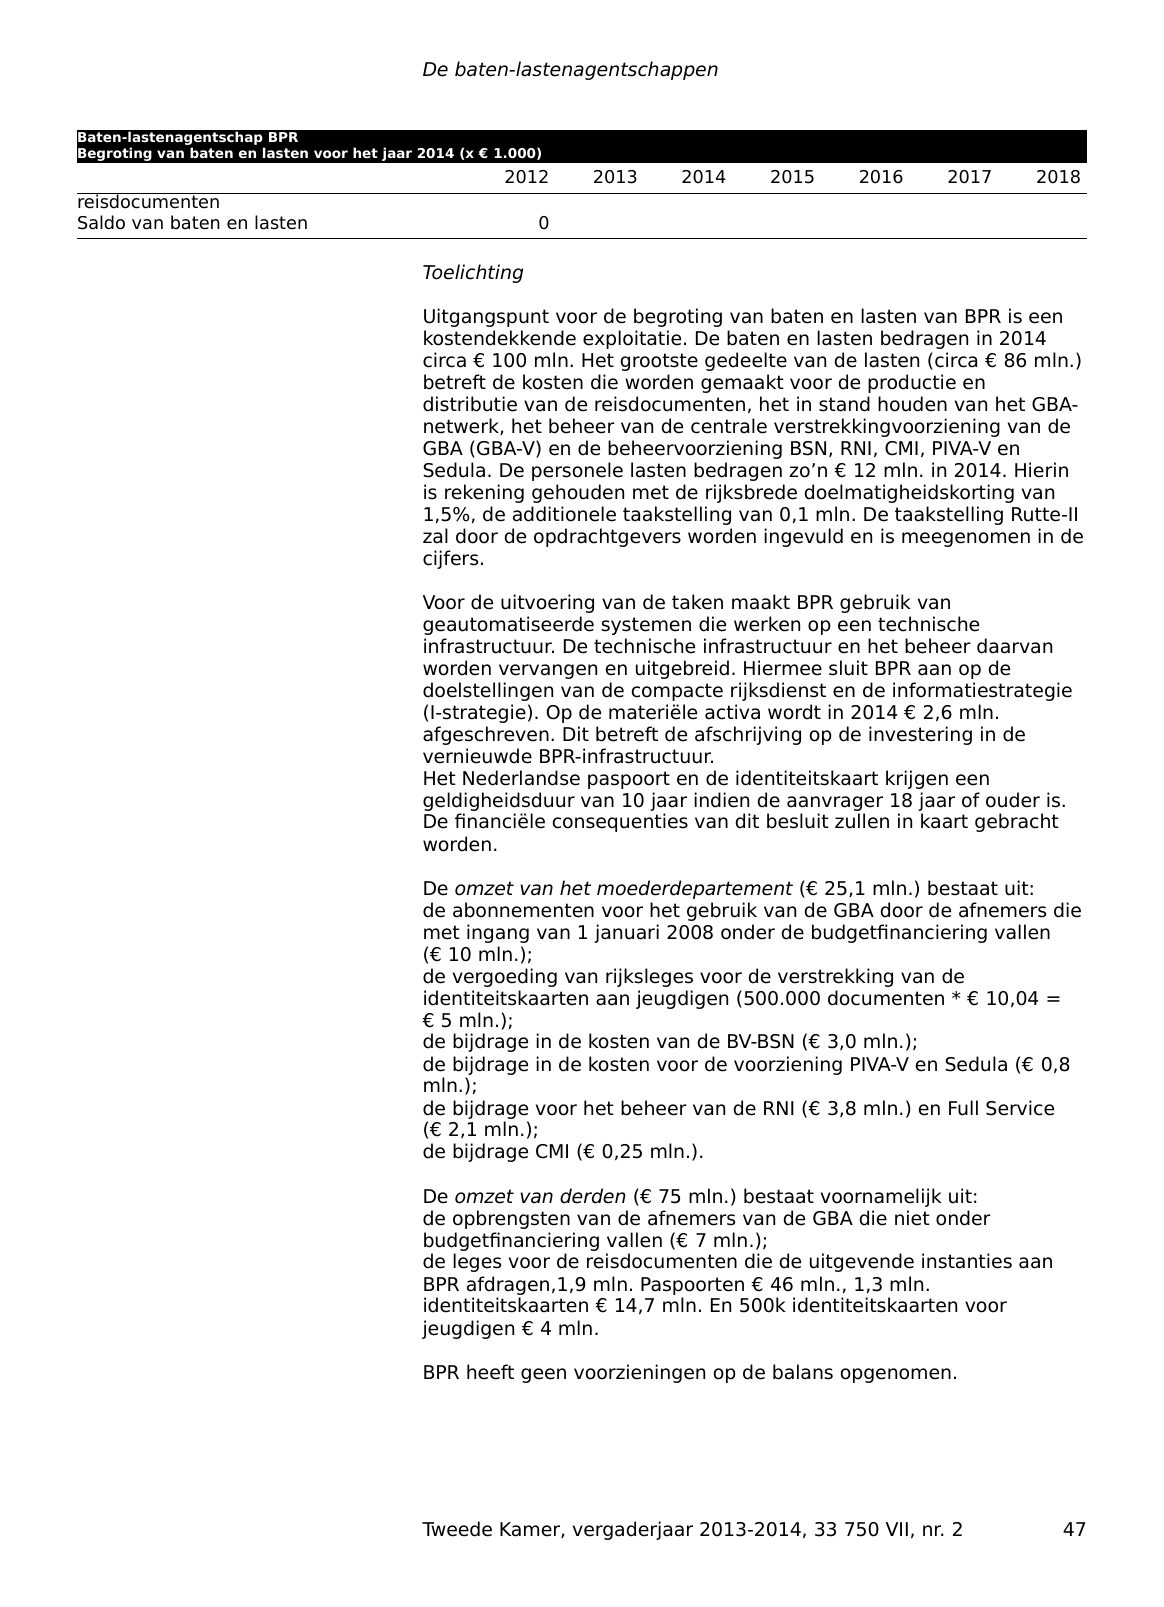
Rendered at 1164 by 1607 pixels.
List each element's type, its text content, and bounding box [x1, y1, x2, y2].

table_cell 2016 [821, 163, 909, 192]
subtitle Toelichting [422, 262, 1087, 283]
table_cell [998, 194, 1087, 213]
table_cell [732, 194, 821, 213]
table_cell 2013 [555, 163, 644, 192]
text de bijdrage CMI (€ 0,25 mln.). [422, 1141, 1087, 1163]
table_cell [821, 194, 909, 213]
text Voor de uitvoering van de taken maakt BPR gebruik van geautomatiseerde systemen die werken op een technische infrastructuur. De technische infrastructuur en het beheer daarvan worden vervangen en uitgebreid. Hiermee sluit BPR aan op de doelstellingen van de compacte rijksdienst en de informatiestrategie (I-strategie). Op de materiële activa wordt in 2014 € 2,6 mln. afgeschreven. Dit betreft de afschrijving op de investering in de vernieuwde BPR-infrastructuur. [422, 592, 1087, 767]
table_cell [909, 194, 998, 213]
table_cell [644, 213, 732, 238]
table_cell 2017 [909, 163, 998, 192]
table_cell 0 [466, 213, 555, 238]
table_cell [555, 213, 644, 238]
table_cell [77, 163, 466, 192]
text Het Nederlandse paspoort en de identiteitskaart krijgen een geldigheidsduur van 10 jaar indien de aanvrager 18 jaar of ouder is. De financiële consequenties van dit besluit zullen in kaart gebracht worden. [422, 767, 1087, 855]
text de vergoeding van rijksleges voor de verstrekking van de identiteitskaarten aan jeugdigen (500.000 documenten * € 10,04 = € 5 mln.); [422, 966, 1087, 1031]
table_header Baten-lastenagentschap BPR Begroting van baten en lasten voor het jaar 2014 (x € 1.000) [77, 130, 1087, 161]
text de bijdrage in de kosten van de BV-BSN (€ 3,0 mln.); [422, 1031, 1087, 1053]
table_cell [732, 213, 821, 238]
text De omzet van derden (€ 75 mln.) bestaat voornamelijk uit: [422, 1186, 1087, 1207]
text De omzet van het moederdepartement (€ 25,1 mln.) bestaat uit: [422, 878, 1087, 899]
text de bijdrage voor het beheer van de RNI (€ 3,8 mln.) en Full Service (€ 2,1 mln.); [422, 1097, 1087, 1141]
text de leges voor de reisdocumenten die de uitgevende instanties aan BPR afdragen,1,9 mln. Paspoorten € 46 mln., 1,3 mln. identiteitskaarten € 14,7 mln. En 500k identiteitskaarten voor jeugdigen € 4 mln. [422, 1251, 1087, 1339]
table_cell [909, 213, 998, 238]
table_cell [466, 194, 555, 213]
table_cell [555, 194, 644, 213]
text Uitgangspunt voor de begroting van baten en lasten van BPR is een kostendekkende exploitatie. De baten en lasten bedragen in 2014 circa € 100 mln. Het grootste gedeelte van de lasten (circa € 86 mln.) betreft de kosten die worden gemaakt voor de productie en distributie van de reisdocumenten, het in stand houden van het GBA-netwerk, het beheer van de centrale verstrekkingvoorziening van de GBA (GBA-V) en de beheervoorziening BSN, RNI, CMI, PIVA-V en Sedula. De personele lasten bedragen zo’n € 12 mln. in 2014. Hierin is rekening gehouden met de rijksbrede doelmatigheidskorting van 1,5%, de additionele taakstelling van 0,1 mln. De taakstelling Rutte-II zal door de opdrachtgevers worden ingevuld en is meegenomen in de cijfers. [422, 306, 1087, 569]
table_cell 2018 [998, 163, 1087, 192]
text de abonnementen voor het gebruik van de GBA door de afnemers die met ingang van 1 januari 2008 onder de budgetfinanciering vallen (€ 10 mln.); [422, 899, 1087, 966]
table_cell [644, 194, 732, 213]
table_cell reisdocumenten [77, 194, 466, 213]
table_cell 2012 [466, 163, 555, 192]
text de bijdrage in de kosten voor de voorziening PIVA-V en Sedula (€ 0,8 mln.); [422, 1053, 1087, 1097]
text de opbrengsten van de afnemers van de GBA die niet onder budgetfinanciering vallen (€ 7 mln.); [422, 1207, 1087, 1251]
text BPR heeft geen voorzieningen op de balans opgenomen. [422, 1362, 1087, 1383]
table_cell Saldo van baten en lasten [77, 213, 466, 238]
table_cell 2015 [732, 163, 821, 192]
table_cell [821, 213, 909, 238]
table_cell [998, 213, 1087, 238]
table_cell 2014 [644, 163, 732, 192]
